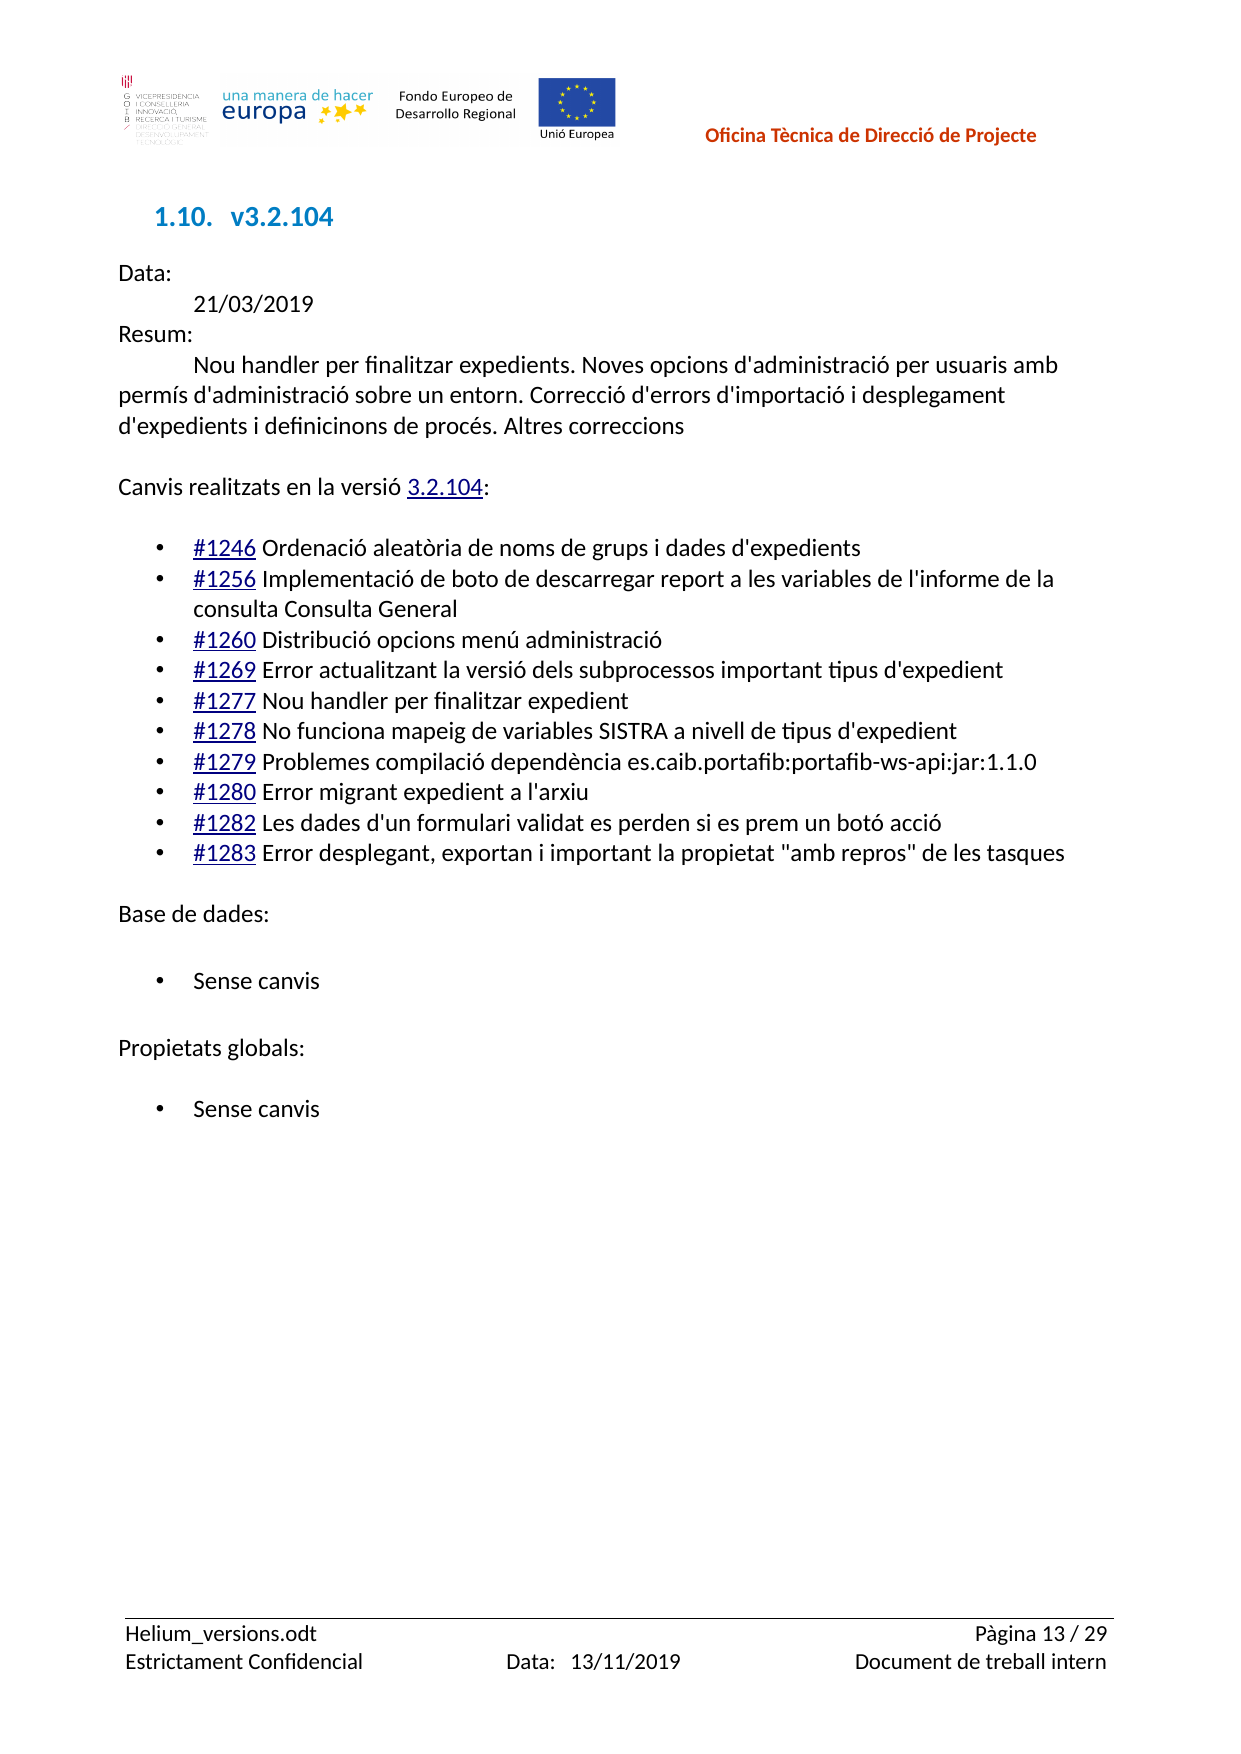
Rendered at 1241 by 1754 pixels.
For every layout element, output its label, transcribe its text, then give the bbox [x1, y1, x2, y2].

picture [219, 73, 621, 147]
list Sense canvis [156, 966, 1122, 996]
text Resum: [118, 319, 1122, 349]
text Base de dades: [118, 898, 1122, 929]
text Data: [118, 258, 1122, 288]
list #1256 Implementació de boto de descarregar report a les variables de l'informe de la consulta Consulta General [156, 563, 1122, 624]
list Sense canvis [156, 1093, 1122, 1124]
list #1283 Error desplegant, exportan i important la propietat "amb repros" de les tasques [156, 837, 1122, 868]
picture [118, 73, 213, 147]
list #1277 Nou handler per finalitzar expedient [156, 685, 1122, 715]
subtitle v3.2.104 [153, 198, 1122, 234]
text Nou handler per finalitzar expedients. Noves opcions d'administració per usuaris amb permís d'administració sobre un entorn. Correcció d'errors d'importació i desplegament d'expedients i definicinons de procés. Altres correccions [118, 349, 1122, 441]
list #1260 Distribució opcions menú administració [156, 624, 1122, 654]
text Propietats globals: [118, 1032, 1122, 1063]
list #1282 Les dades d'un formulari validat es perden si es prem un botó acció [156, 807, 1122, 837]
text Canvis realitzats en la versió 3.2.104: [118, 471, 1122, 502]
list #1279 Problemes compilació dependència es.caib.portafib:portafib-ws-api:jar:1.1.0 [156, 746, 1122, 776]
list #1246 Ordenació aleatòria de noms de grups i dades d'expedients [156, 532, 1122, 563]
list #1269 Error actualitzant la versió dels subprocessos important tipus d'expedient [156, 654, 1122, 685]
list #1278 No funciona mapeig de variables SISTRA a nivell de tipus d'expedient [156, 715, 1122, 746]
text 21/03/2019 [118, 288, 1122, 319]
list #1280 Error migrant expedient a l'arxiu [156, 776, 1122, 807]
